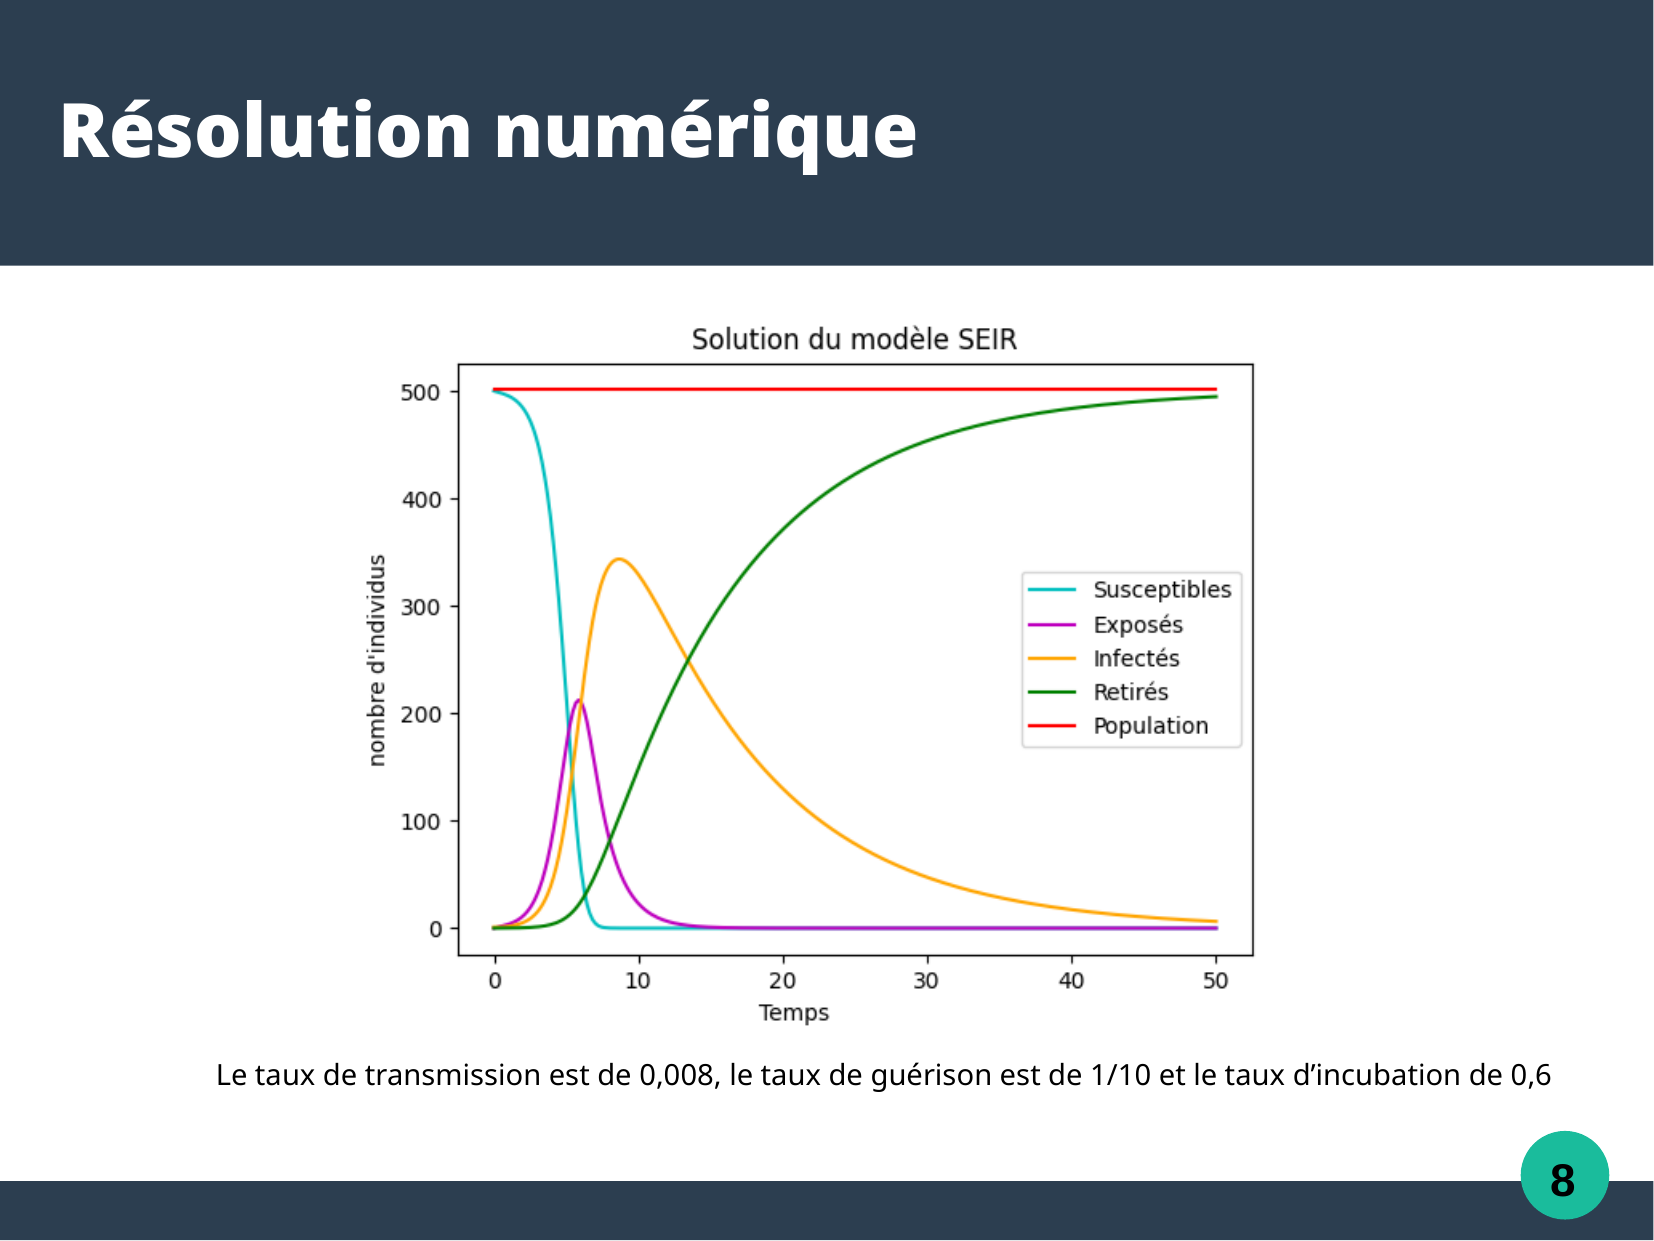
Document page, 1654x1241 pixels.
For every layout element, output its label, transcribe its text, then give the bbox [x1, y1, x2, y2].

title Résolution numérique [59, 49, 1595, 207]
text_box Le taux de transmission est de 0,008, le taux de guérison est de 1/10 et le taux d’incubation de 0,6 [200, 1048, 1517, 1099]
text_box 8 [1535, 1147, 1591, 1214]
picture [330, 271, 1355, 1040]
